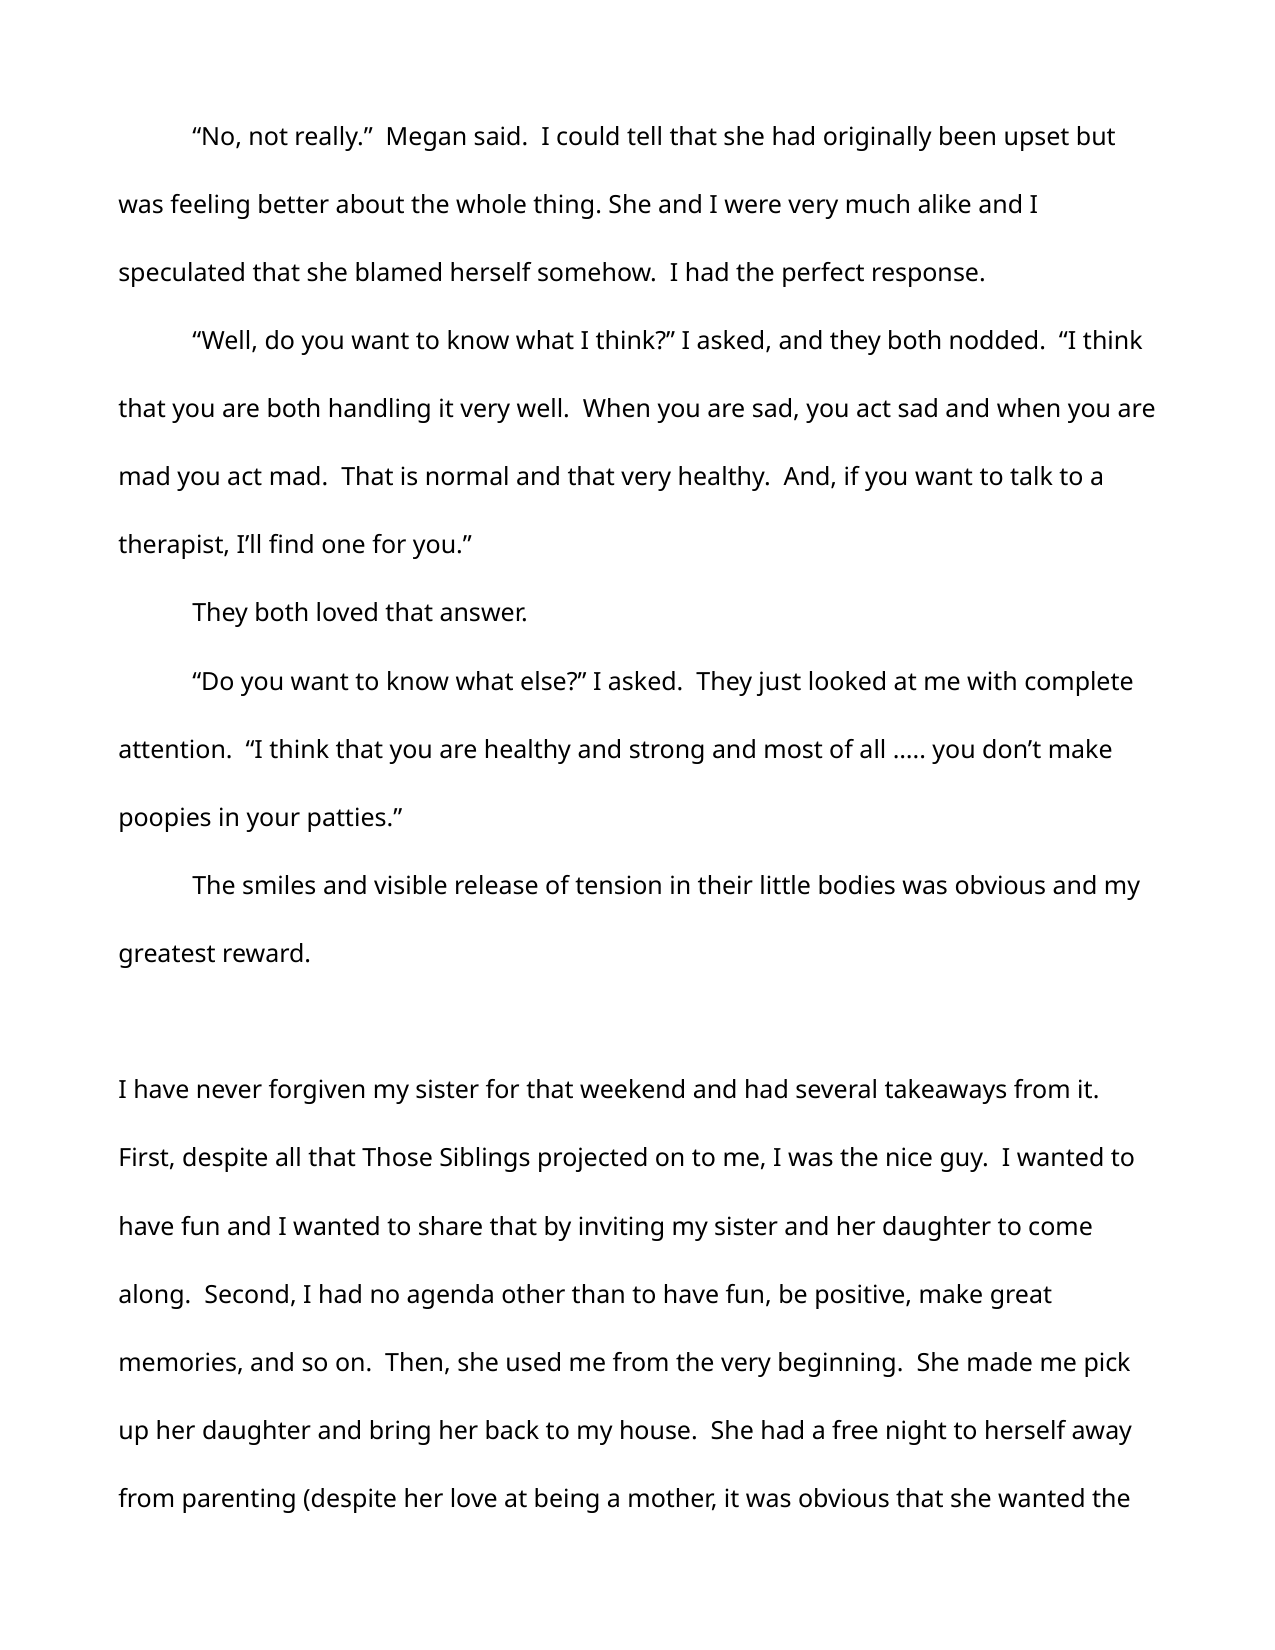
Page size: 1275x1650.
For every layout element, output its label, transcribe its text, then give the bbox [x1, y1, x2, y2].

text “Do you want to know what else?” I asked. They just looked at me with complete attention. “I think that you are healthy and strong and most of all ….. you don’t make poopies in your patties.” [118, 663, 1157, 833]
text “Well, do you want to know what I think?” I asked, and they both nodded. “I think that you are both handling it very well. When you are sad, you act sad and when you are mad you act mad. That is normal and that very healthy. And, if you want to talk to a therapist, I’ll find one for you.” [118, 322, 1157, 561]
text “No, not really.” Megan said. I could tell that she had originally been upset but was feeling better about the whole thing. She and I were very much alike and I speculated that she blamed herself somehow. I had the perfect response. [118, 118, 1157, 288]
text They both loved that answer. [118, 595, 1157, 629]
text The smiles and visible release of tension in their little bodies was obvious and my greatest reward. [118, 867, 1157, 970]
text I have never forgiven my sister for that weekend and had several takeaways from it. First, despite all that Those Siblings projected on to me, I was the nice guy. I wanted to have fun and I wanted to share that by inviting my sister and her daughter to come along. Second, I had no agenda other than to have fun, be positive, make great memories, and so on. Then, she used me from the very beginning. She made me pick up her daughter and bring her back to my house. She had a free night to herself away from parenting (despite her love at being a mother, it was obvious that she wanted the [118, 1072, 1157, 1515]
